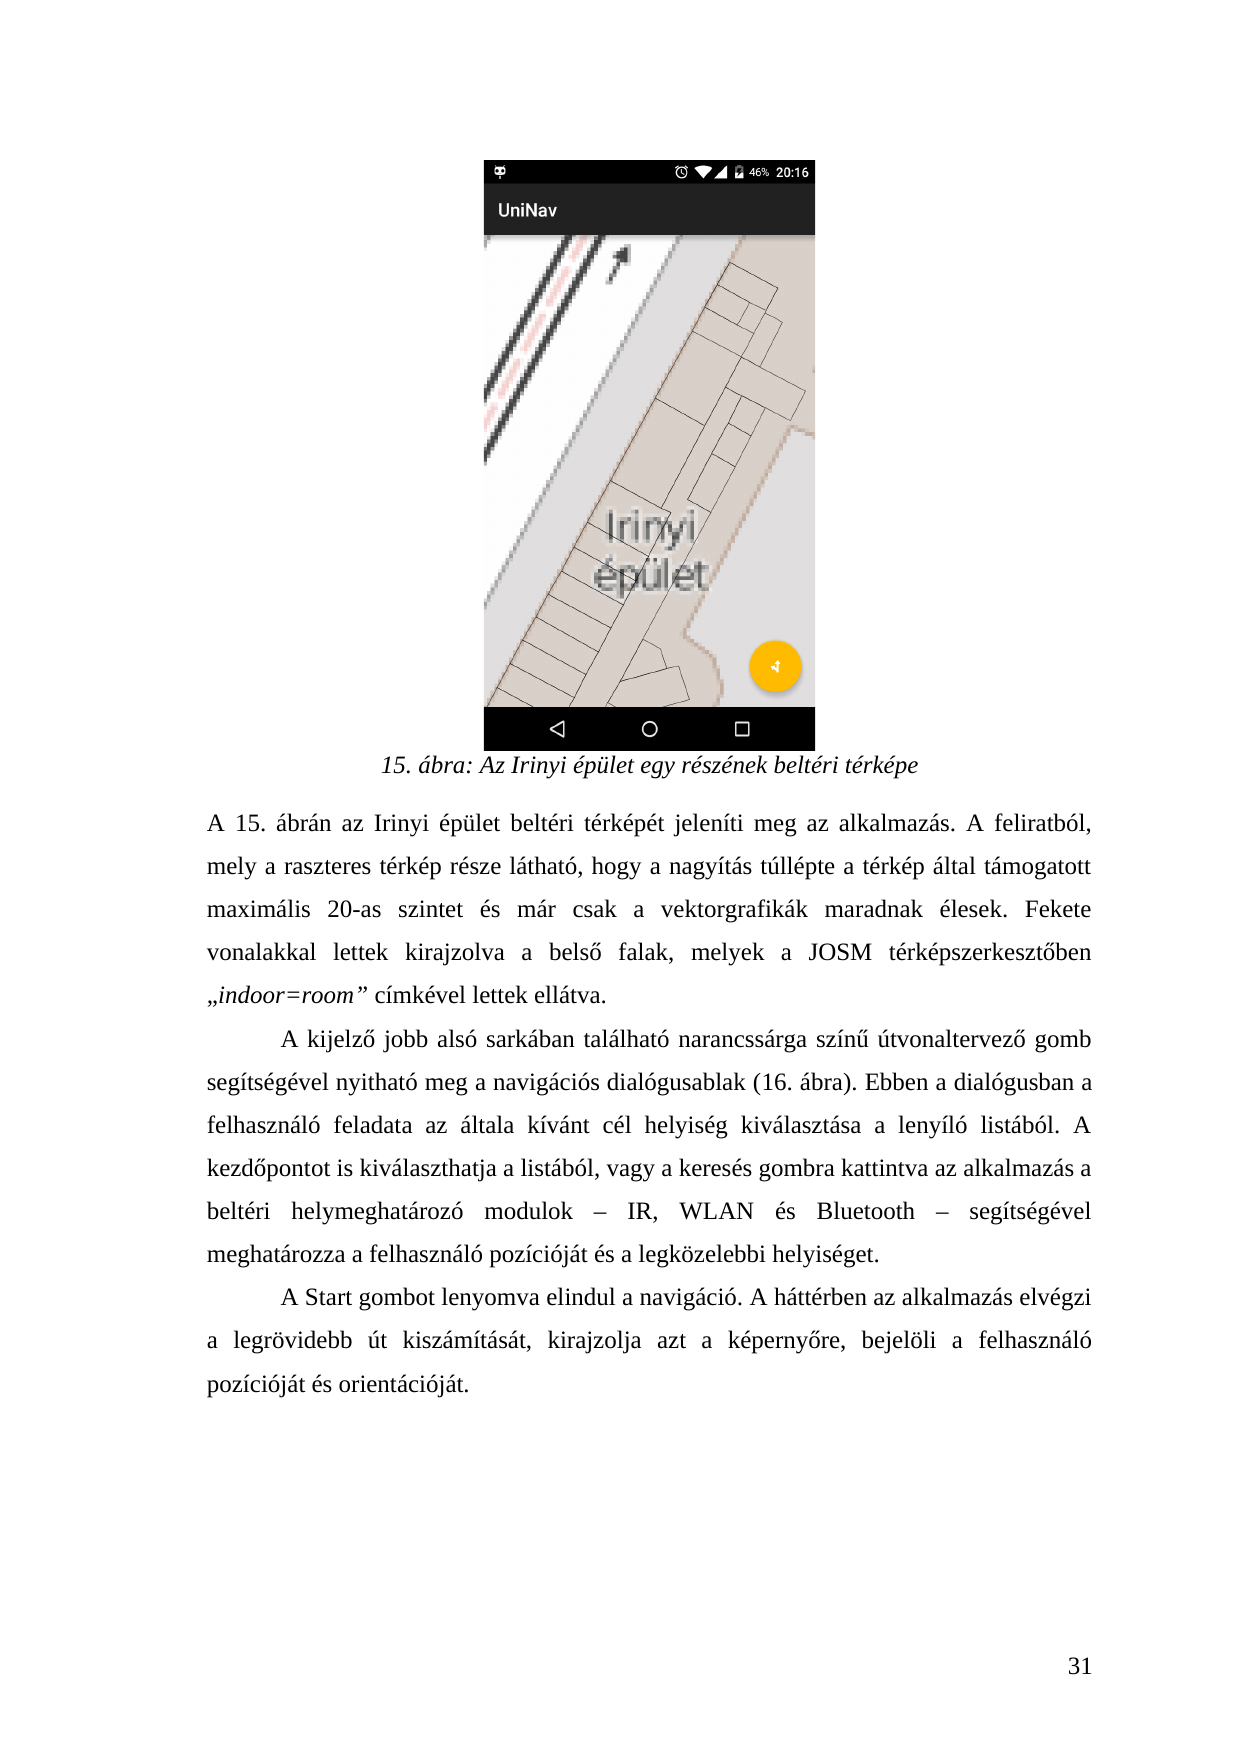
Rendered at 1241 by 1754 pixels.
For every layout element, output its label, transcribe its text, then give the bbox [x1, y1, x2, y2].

text A Start gombot lenyomva elindul a navigáció. A háttérben az alkalmazás elvégzi a legrövidebb út kiszámítását, kirajzolja azt a képernyőre, bejelöli a felhasználó pozícióját és orientációját. [207, 1282, 1093, 1397]
table_header [207, 148, 1093, 808]
text A 15. ábrán az Irinyi épület beltéri térképét jeleníti meg az alkalmazás. A feliratból, mely a raszteres térkép része látható, hogy a nagyítás túllépte a térkép által támogatott maximális 20-as szintet és már csak a vektorgrafikák maradnak élesek. Fekete vonalakkal lettek kirajzolva a belső falak, melyek a JOSM térképszerkesztőben „indoor=room” címkével lettek ellátva. [207, 808, 1093, 1009]
text A kijelző jobb alsó sarkában található narancssárga színű útvonaltervező gomb segítségével nyitható meg a navigációs dialógusablak (16. ábra). Ebben a dialógusban a felhasználó feladata az általa kívánt cél helyiség kiválasztása a lenyíló listából. A kezdőpontot is kiválaszthatja a listából, vagy a keresés gombra kattintva az alkalmazás a beltéri helymeghatározó modulok – IR, WLAN és Bluetooth – segítségével meghatározza a felhasználó pozícióját és a legközelebbi helyiséget. [207, 1024, 1093, 1268]
picture [483, 160, 816, 751]
